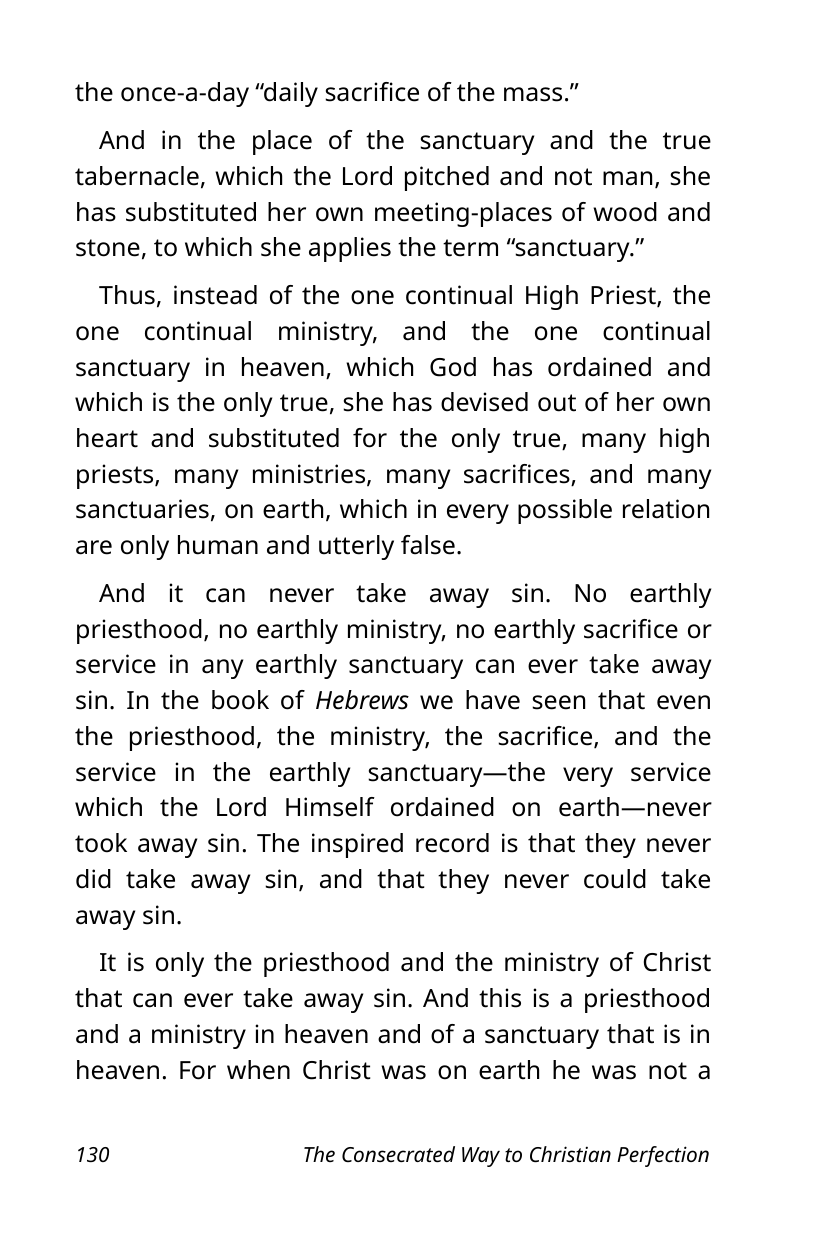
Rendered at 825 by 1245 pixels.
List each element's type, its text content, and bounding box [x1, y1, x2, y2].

text the once-a-day “daily sacrifice of the mass.” [75, 75, 712, 109]
text Thus, instead of the one continual High Priest, the one continual ministry, and the one continual sanctuary in heaven, which God has ordained and which is the only true, she has devised out of her own heart and substituted for the only true, many high priests, many ministries, many sacrifices, and many sanctuaries, on earth, which in every possible relation are only human and utterly false. [75, 278, 712, 562]
text And it can never take away sin. No earthly priesthood, no earthly ministry, no earthly sacrifice or service in any earthly sanctuary can ever take away sin. In the book of Hebrews we have seen that even the priesthood, the ministry, the sacrifice, and the service in the earthly sanctuary—the very service which the Lord Himself ordained on earth—never took away sin. The inspired record is that they never did take away sin, and that they never could take away sin. [75, 576, 712, 931]
text It is only the priesthood and the ministry of Christ that can ever take away sin. And this is a priesthood and a ministry in heaven and of a sanctuary that is in heaven. For when Christ was on earth he was not a [75, 945, 712, 1086]
text And in the place of the sanctuary and the true tabernacle, which the Lord pitched and not man, she has substituted her own meeting-places of wood and stone, to which she applies the term “sanctuary.” [75, 123, 712, 264]
